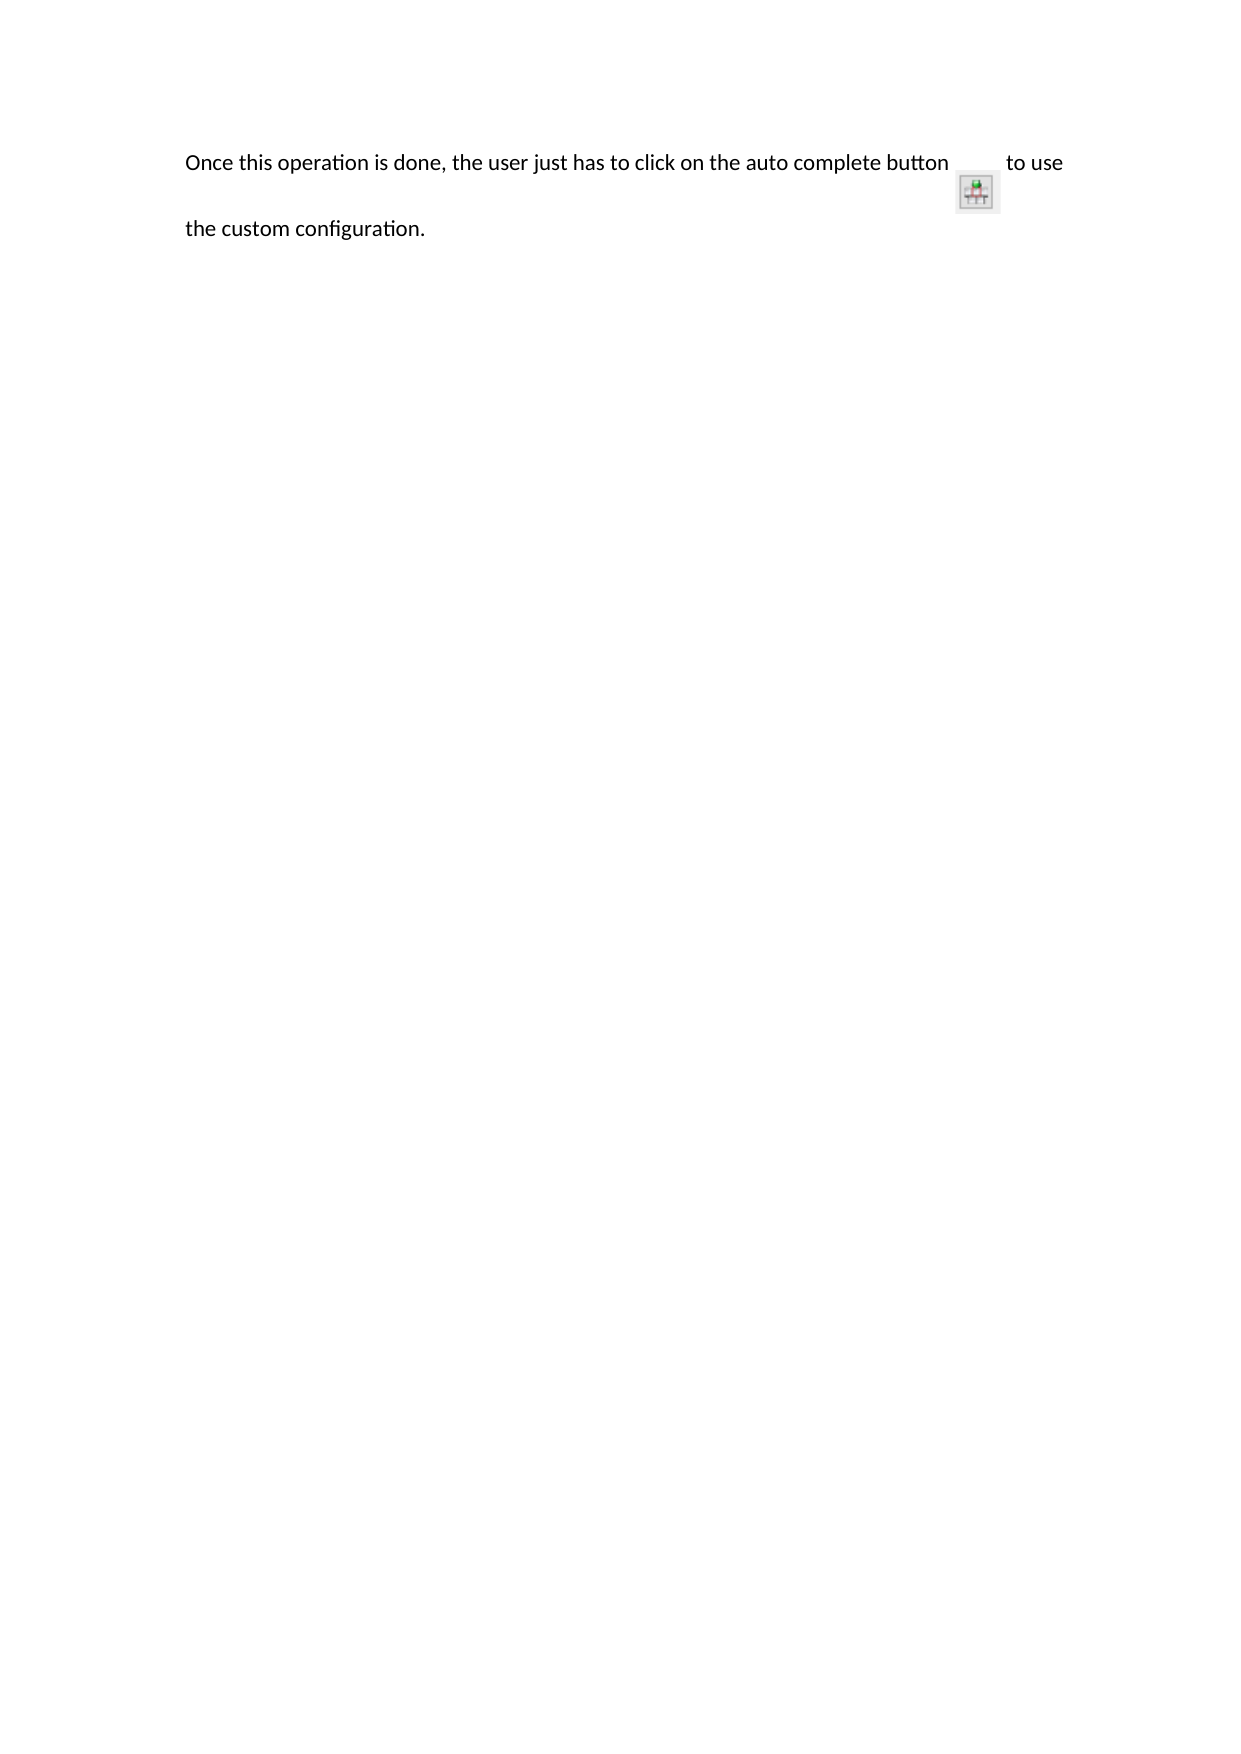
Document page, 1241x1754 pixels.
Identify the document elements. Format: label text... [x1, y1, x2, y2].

text Once this operation is done, the user just has to click on the auto complete button to use the custom configuration. [185, 148, 1093, 242]
